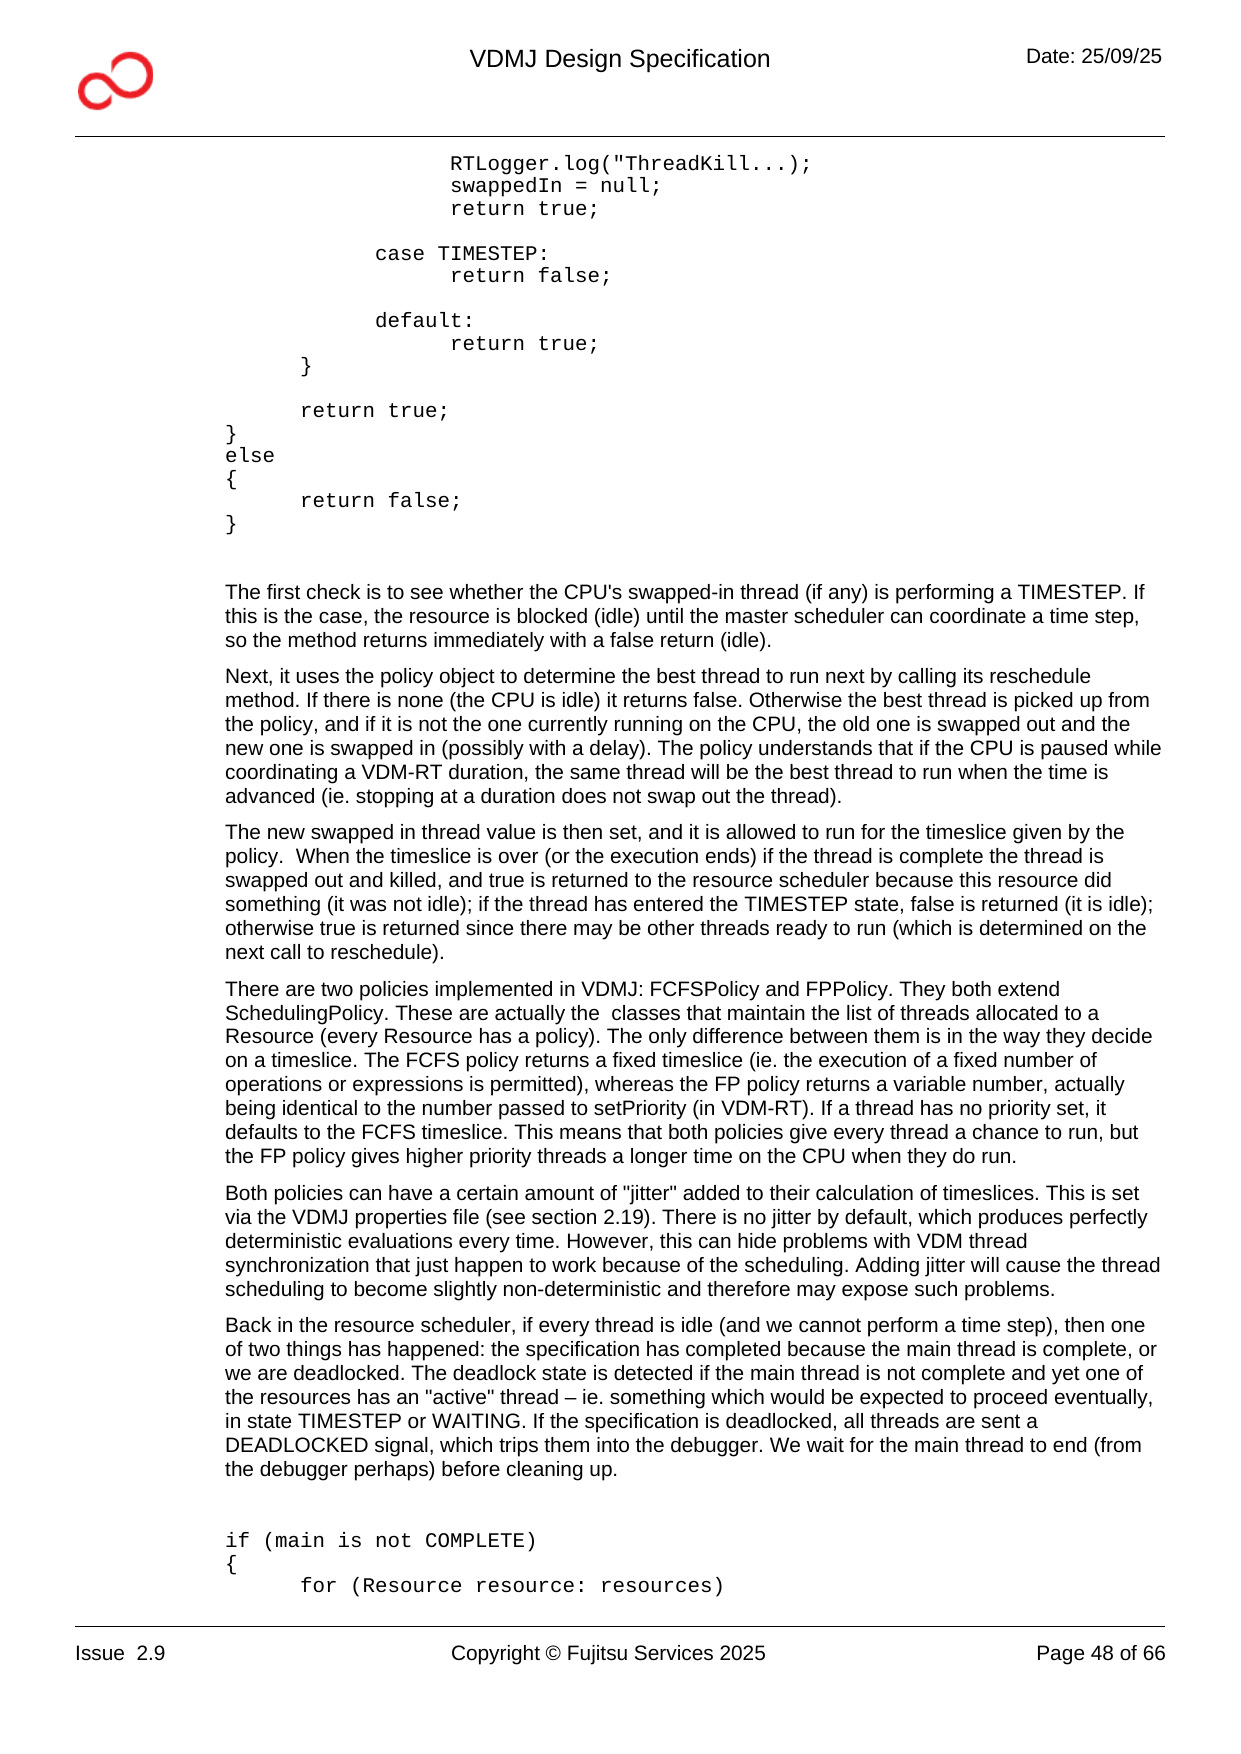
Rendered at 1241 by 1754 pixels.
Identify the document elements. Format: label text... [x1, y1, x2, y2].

text } [225, 355, 1165, 377]
text swappedIn = null; [225, 175, 1165, 197]
text else [225, 445, 1165, 467]
text The first check is to see whether the CPU's swapped-in thread (if any) is performing a TIMESTEP. If this is the case, the resource is blocked (idle) until the master scheduler can coordinate a time step, so the method returns immediately with a false return (idle). [225, 580, 1165, 652]
text return false; [225, 490, 1165, 512]
text The new swapped in thread value is then set, and it is allowed to run for the timeslice given by the policy. When the timeslice is over (or the execution ends) if the thread is complete the thread is swapped out and killed, and true is returned to the resource scheduler because this resource did something (it was not idle); if the thread has entered the TIMESTEP state, false is returned (it is idle); otherwise true is returned since there may be other threads ready to run (which is determined on the next call to reschedule). [225, 821, 1165, 964]
text Back in the resource scheduler, if every thread is idle (and we cannot perform a time step), then one of two things has happened: the specification has completed because the main thread is complete, or we are deadlocked. The deadlock state is detected if the main thread is not complete and yet one of the resources has an "active" thread – ie. something which would be expected to proceed eventually, in state TIMESTEP or WAITING. If the specification is deadlocked, all threads are sent a DEADLOCKED signal, which trips them into the debugger. We wait for the main thread to end (from the debugger perhaps) before cleaning up. [225, 1313, 1165, 1481]
text return true; [225, 197, 1165, 220]
text return false; [225, 265, 1165, 287]
text } [225, 512, 1165, 535]
text Both policies can have a certain amount of "jitter" added to their calculation of timeslices. This is set via the VDMJ properties file (see section 2.19). There is no jitter by default, which produces perfectly deterministic evaluations every time. However, this can hide problems with VDM thread synchronization that just happen to work because of the scheduling. Adding jitter will cause the thread scheduling to become slightly non-deterministic and therefore may expose such problems. [225, 1181, 1165, 1301]
text case TIMESTEP: [225, 242, 1165, 265]
text } [225, 422, 1165, 445]
text { [225, 467, 1165, 490]
text return true; [225, 400, 1165, 422]
text for (Resource resource: resources) [225, 1575, 1165, 1597]
text if (main is not COMPLETE) [225, 1530, 1165, 1552]
text return true; [225, 332, 1165, 355]
text There are two policies implemented in VDMJ: FCFSPolicy and FPPolicy. They both extend SchedulingPolicy. These are actually the classes that maintain the list of threads allocated to a Resource (every Resource has a policy). The only difference between them is in the way they decide on a timeslice. The FCFS policy returns a fixed timeslice (ie. the execution of a fixed number of operations or expressions is permitted), whereas the FP policy returns a variable number, actually being identical to the number passed to setPriority (in VDM-RT). If a thread has no priority set, it defaults to the FCFS timeslice. This means that both policies give every thread a chance to run, but the FP policy gives higher priority threads a longer time on the CPU when they do run. [225, 977, 1165, 1168]
picture [78, 44, 153, 120]
text { [225, 1552, 1165, 1575]
text RTLogger.log("ThreadKill...); [225, 152, 1165, 175]
text default: [225, 310, 1165, 332]
text Next, it uses the policy object to determine the best thread to run next by calling its reschedule method. If there is none (the CPU is idle) it returns false. Otherwise the best thread is picked up from the policy, and if it is not the one currently running on the CPU, the old one is swapped out and the new one is swapped in (possibly with a delay). The policy understands that if the CPU is paused while coordinating a VDM-RT duration, the same thread will be the best thread to run when the time is advanced (ie. stopping at a duration does not swap out the thread). [225, 664, 1165, 808]
